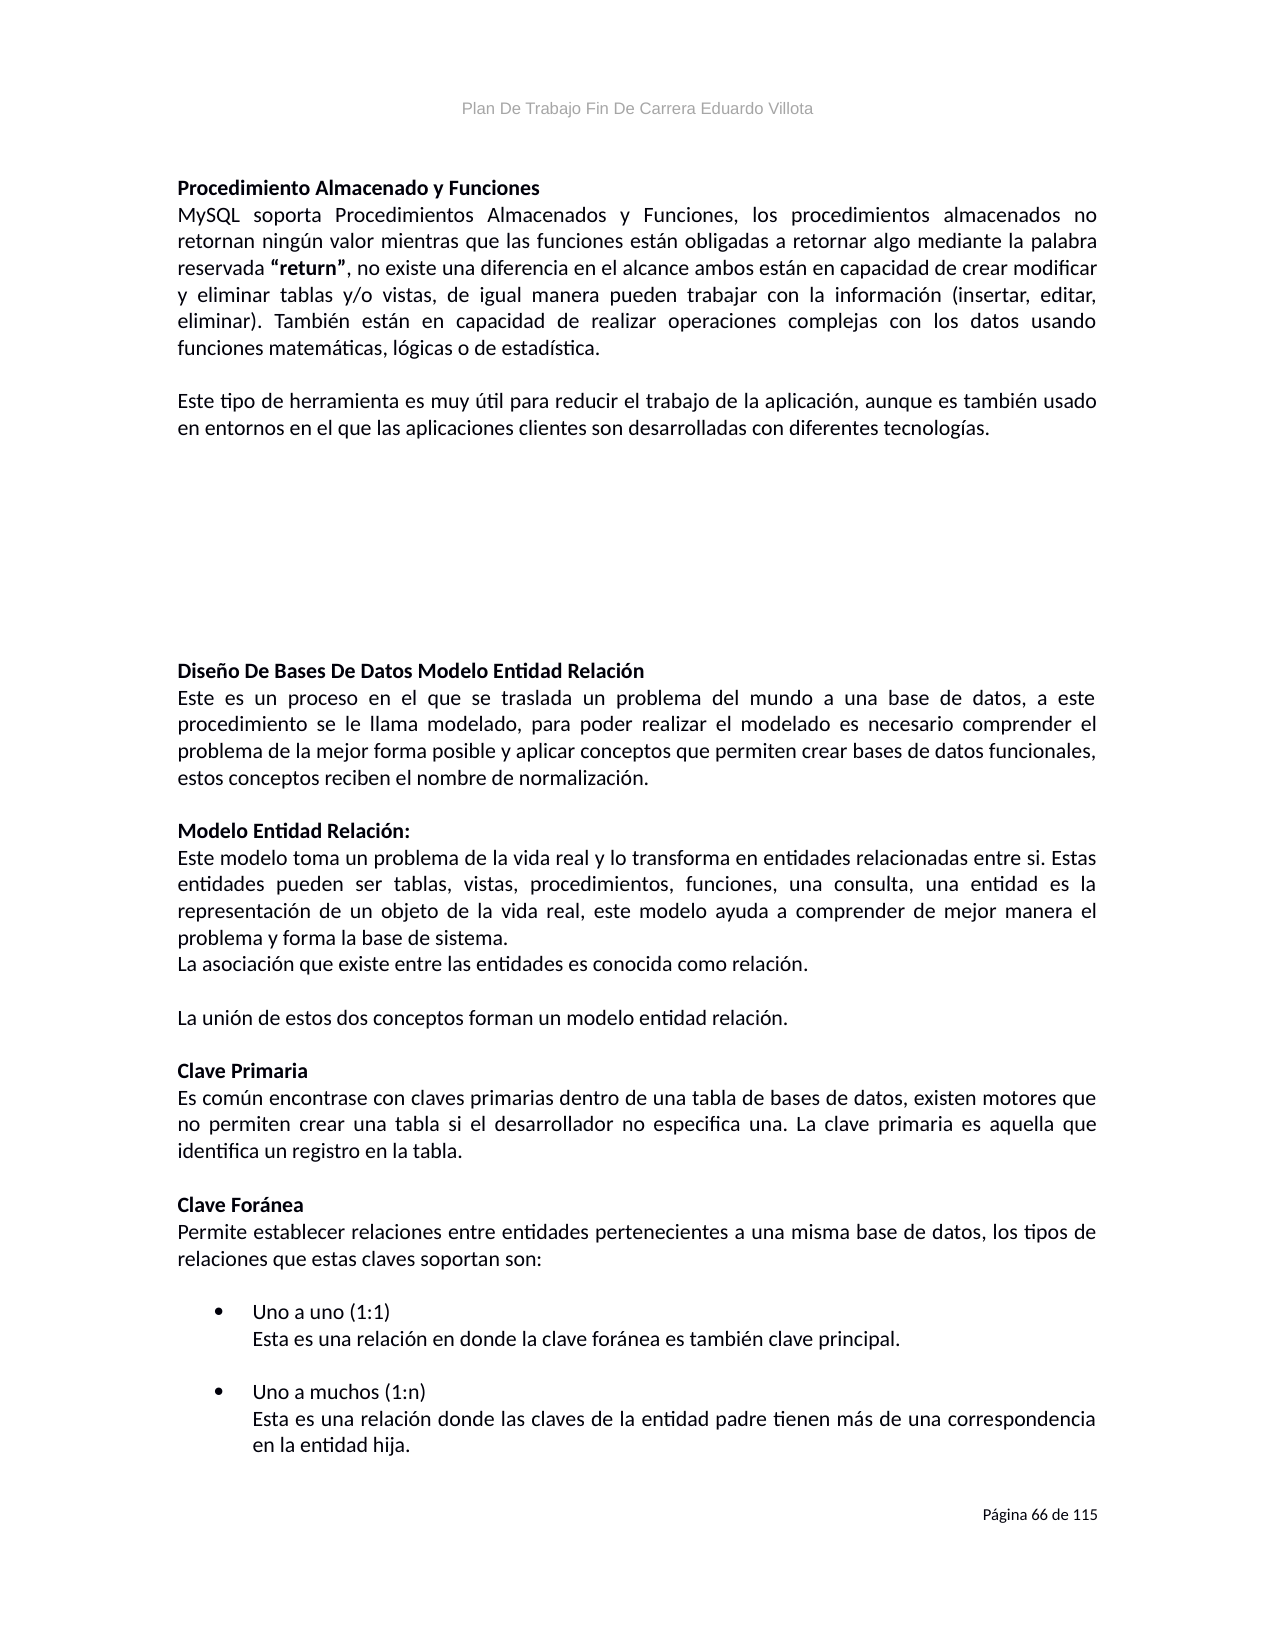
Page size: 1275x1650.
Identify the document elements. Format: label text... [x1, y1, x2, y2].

text Modelo Entidad Relación: [177, 817, 1098, 844]
text Es común encontrase con claves primarias dentro de una tabla de bases de datos, existen motores que no permiten crear una tabla si el desarrollador no especifica una. La clave primaria es aquella que identifica un registro en la tabla. [177, 1084, 1098, 1164]
text La asociación que existe entre las entidades es conocida como relación. [177, 950, 1098, 977]
list Uno a muchos (1:n) [215, 1378, 1098, 1405]
text La unión de estos dos conceptos forman un modelo entidad relación. [177, 1004, 1098, 1030]
text Diseño De Bases De Datos Modelo Entidad Relación [177, 657, 1098, 684]
text Procedimiento Almacenado y Funciones [177, 174, 1098, 201]
text Permite establecer relaciones entre entidades pertenecientes a una misma base de datos, los tipos de relaciones que estas claves soportan son: [177, 1218, 1098, 1272]
text Clave Primaria [177, 1057, 1098, 1084]
text Este modelo toma un problema de la vida real y lo transforma en entidades relacionadas entre si. Estas entidades pueden ser tablas, vistas, procedimientos, funciones, una consulta, una entidad es la representación de un objeto de la vida real, este modelo ayuda a comprender de mejor manera el problema y forma la base de sistema. [177, 844, 1098, 950]
text Este es un proceso en el que se traslada un problema del mundo a una base de datos, a este procedimiento se le llama modelado, para poder realizar el modelado es necesario comprender el problema de la mejor forma posible y aplicar conceptos que permiten crear bases de datos funcionales, estos conceptos reciben el nombre de normalización. [177, 684, 1098, 790]
text MySQL soporta Procedimientos Almacenados y Funciones, los procedimientos almacenados no retornan ningún valor mientras que las funciones están obligadas a retornar algo mediante la palabra reservada “return”, no existe una diferencia en el alcance ambos están en capacidad de crear modificar y eliminar tablas y/o vistas, de igual manera pueden trabajar con la información (insertar, editar, eliminar). También están en capacidad de realizar operaciones complejas con los datos usando funciones matemáticas, lógicas o de estadística. [177, 201, 1098, 361]
text Clave Foránea [177, 1192, 1098, 1218]
list Esta es una relación en donde la clave foránea es también clave principal. [252, 1325, 1098, 1352]
list Uno a uno (1:1) [215, 1298, 1098, 1325]
list Esta es una relación donde las claves de la entidad padre tienen más de una correspondencia en la entidad hija. [252, 1405, 1098, 1458]
text Este tipo de herramienta es muy útil para reducir el trabajo de la aplicación, aunque es también usado en entornos en el que las aplicaciones clientes son desarrolladas con diferentes tecnologías. [177, 388, 1098, 441]
